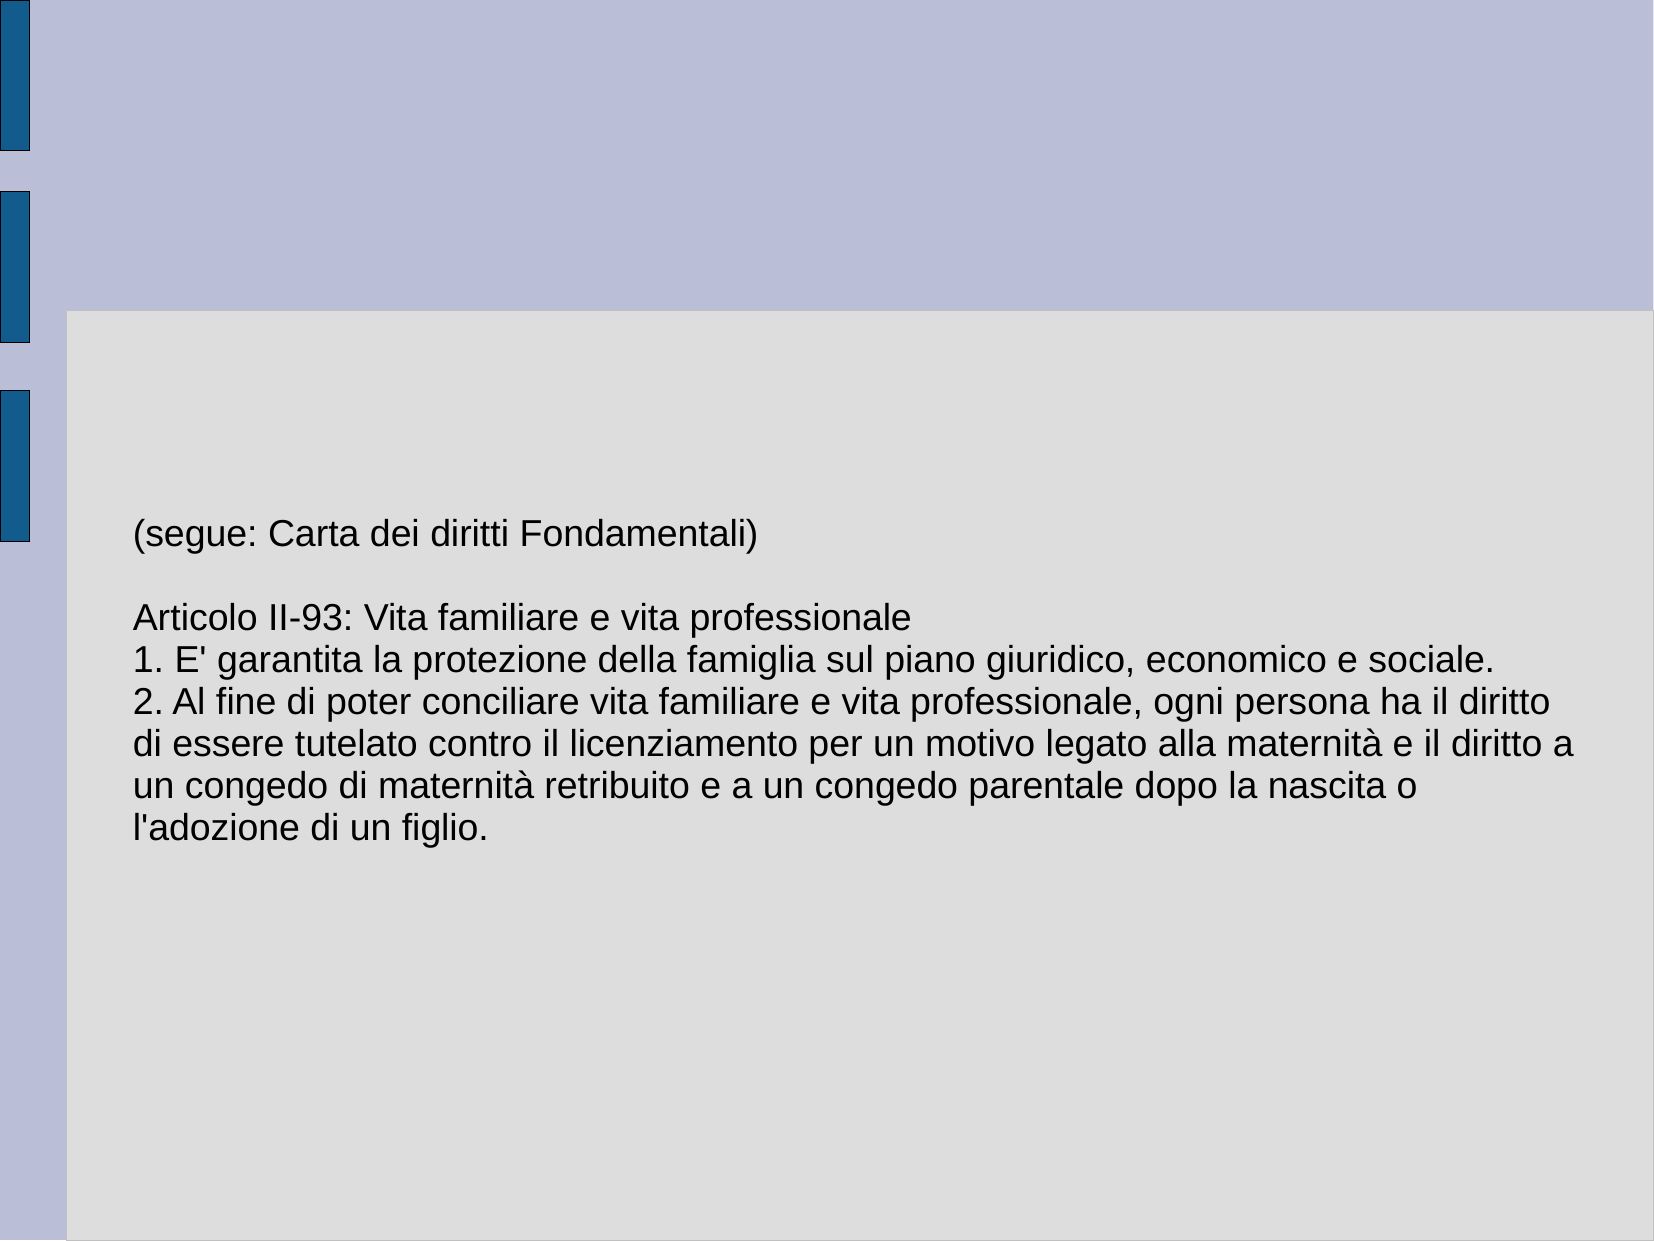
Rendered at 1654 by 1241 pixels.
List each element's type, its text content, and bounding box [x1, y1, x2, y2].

text_box (segue: Carta dei diritti Fondamentali) Articolo II-93: Vita familiare e vita professionale 1. E' garantita la protezione della famiglia sul piano giuridico, economico e sociale. 2. Al fine di poter conciliare vita familiare e vita professionale, ogni persona ha il diritto di essere tutelato contro il licenziamento per un motivo legato alla maternità e il diritto a un congedo di maternità retribuito e a un congedo parentale dopo la nascita o l'adozione di un figlio. [118, 505, 1595, 857]
